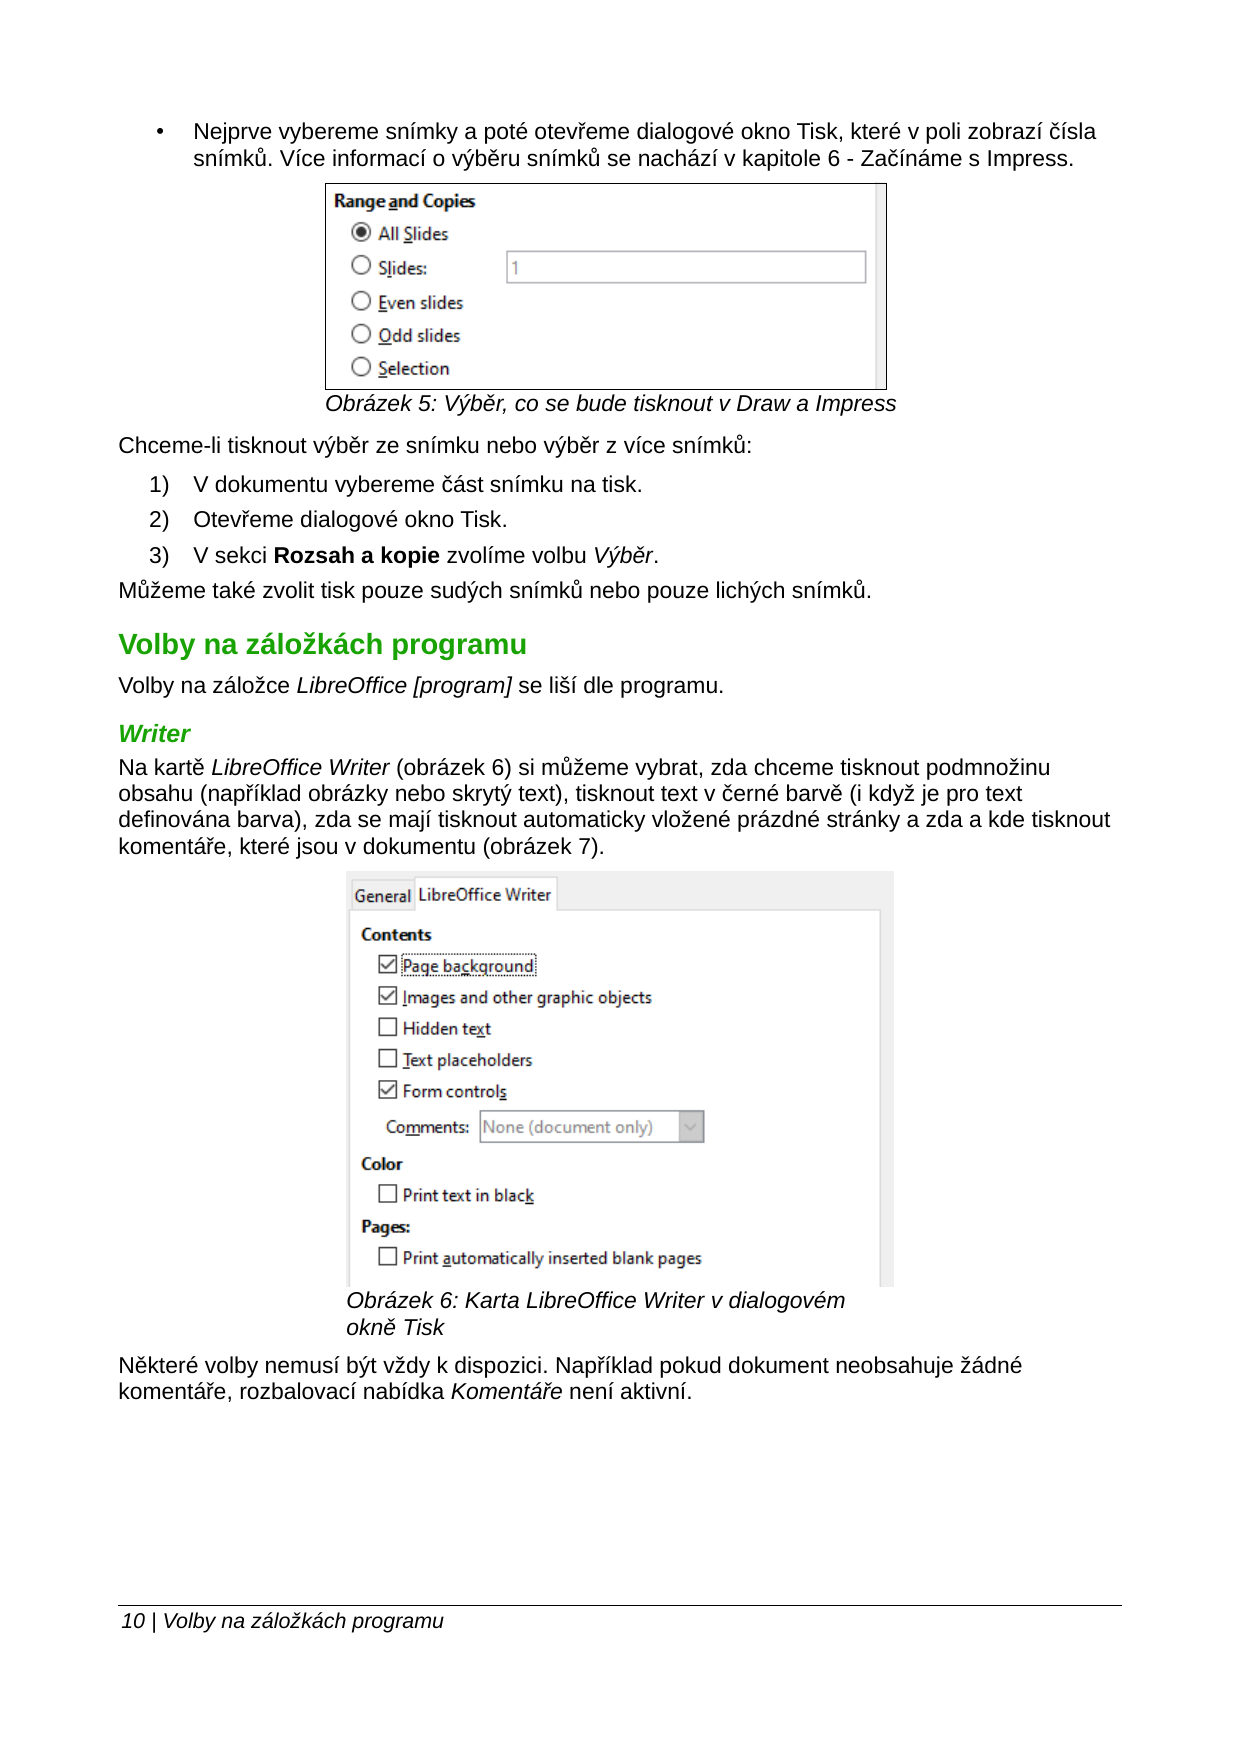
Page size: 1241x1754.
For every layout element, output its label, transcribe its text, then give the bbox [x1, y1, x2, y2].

list Nejprve vybereme snímky a poté otevřeme dialogové okno Tisk, které v poli zobrazí čísla snímků. Více informací o výběru snímků se nachází v kapitole 6 - Začínáme s Impress. [156, 118, 1122, 171]
text Obrázek 6: Karta LibreOffice Writer v dialogovém okně Tisk [346, 1287, 894, 1340]
text Obrázek 5: Výběr, co se bude tisknout v Draw a Impress [325, 183, 915, 416]
text Některé volby nemusí být vždy k dispozici. Například pokud dokument neobsahuje žádné komentáře, rozbalovací nabídka Komentáře není aktivní. [118, 1352, 1122, 1404]
list Otevřeme dialogové okno Tisk. [169, 506, 1122, 533]
list V dokumentu vybereme část snímku na tisk. [169, 471, 1122, 497]
list Chceme-li tisknout výběr ze snímku nebo výběr z více snímků: [118, 432, 1122, 459]
picture [346, 871, 894, 1287]
list V sekci Rozsah a kopie zvolíme volbu Výběr. [169, 542, 1122, 568]
picture [326, 184, 886, 389]
subtitle Volby na záložkách programu [118, 627, 1122, 660]
subtitle Writer [118, 719, 1122, 748]
text Na kartě LibreOffice Writer (obrázek 6) si můžeme vybrat, zda chceme tisknout podmnožinu obsahu (například obrázky nebo skrytý text), tisknout text v černé barvě (i když je pro text definována barva), zda se mají tisknout automaticky vložené prázdné stránky a zda a kde tisknout komentáře, které jsou v dokumentu (obrázek 7). [118, 754, 1122, 859]
text Volby na záložce LibreOffice [program] se liší dle programu. [118, 672, 1122, 698]
text Můžeme také zvolit tisk pouze sudých snímků nebo pouze lichých snímků. [118, 577, 1122, 603]
